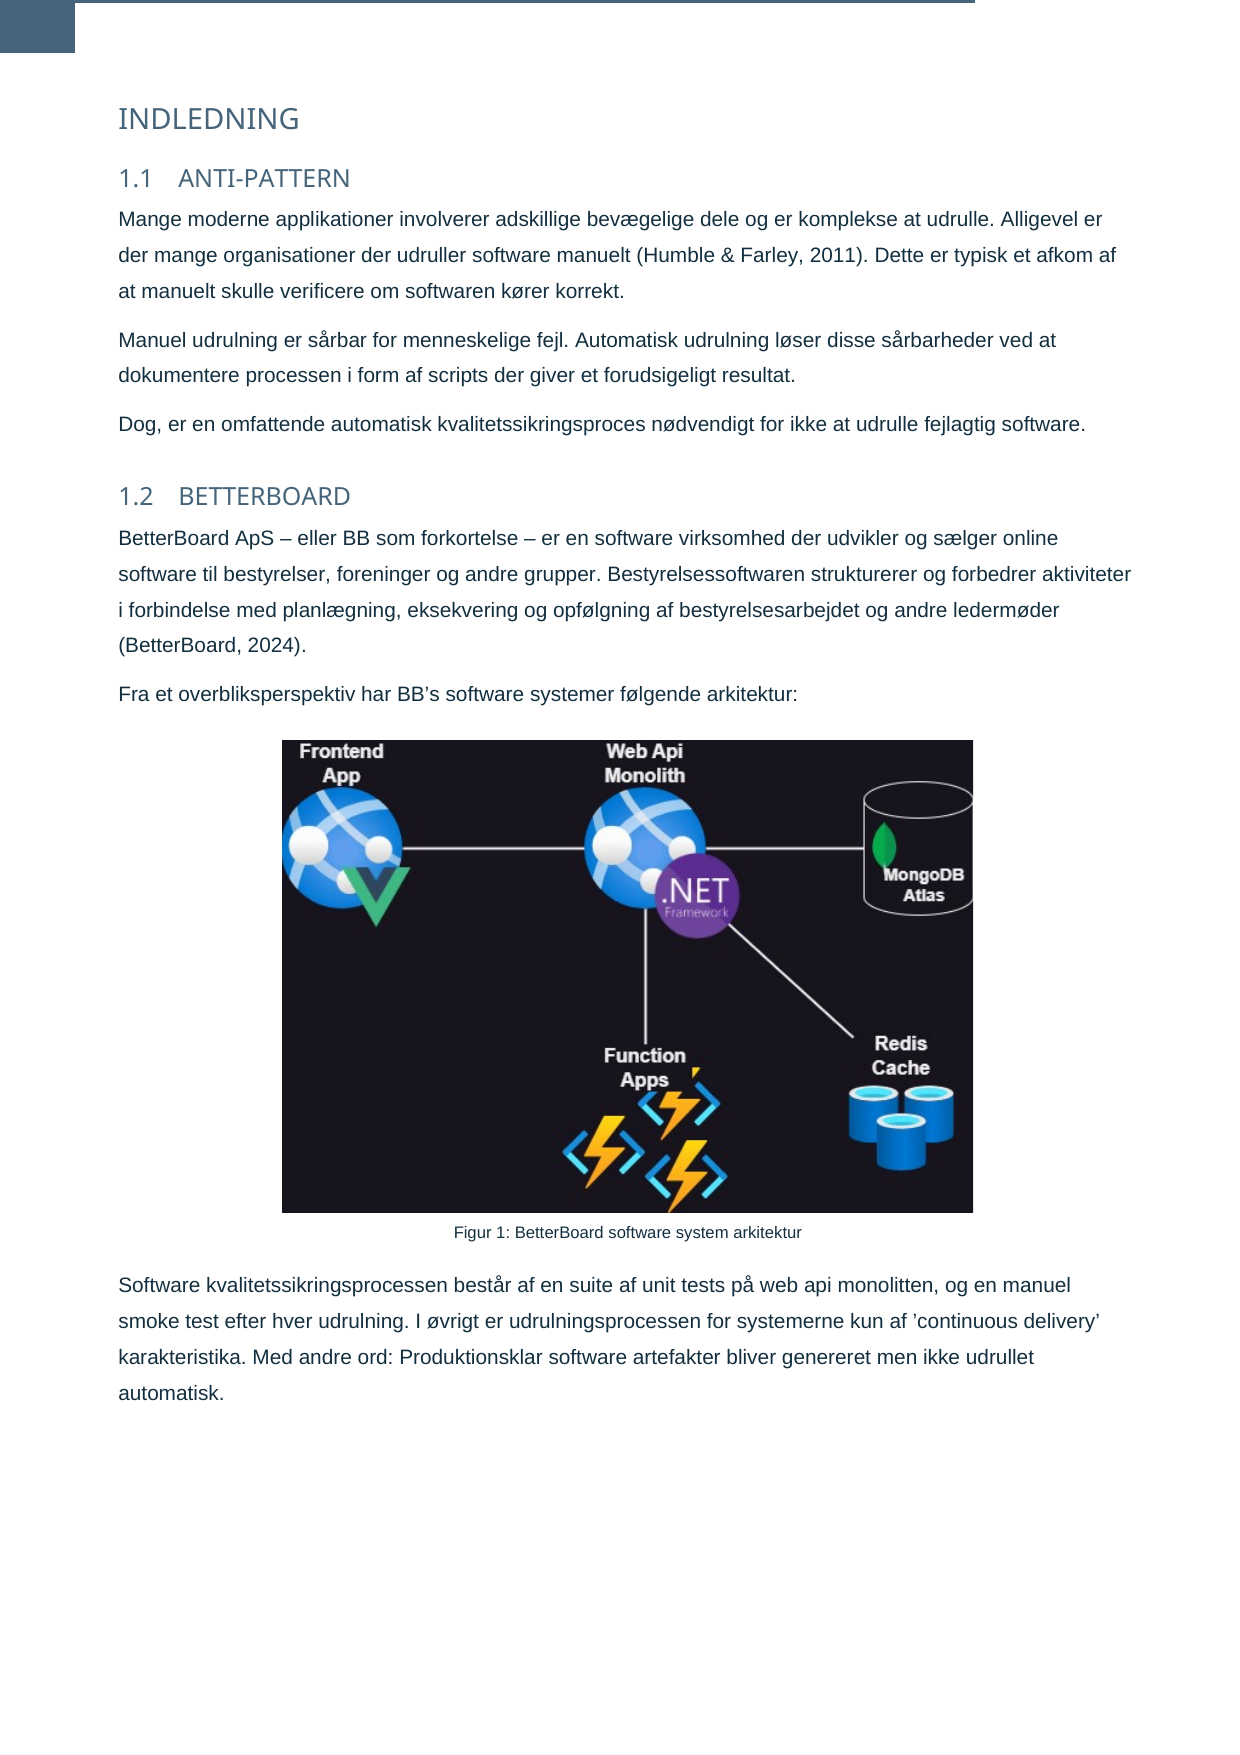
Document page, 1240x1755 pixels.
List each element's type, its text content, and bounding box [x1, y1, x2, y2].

text Mange moderne applikationer involverer adskillige bevægelige dele og er komplekse at udrulle. Alligevel er der mange organisationer der udruller software manuelt (Humble & Farley, 2011). Dette er typisk et afkom af at manuelt skulle verificere om softwaren kører korrekt. [118, 207, 1137, 303]
text Fra et overbliksperspektiv har BB’s software systemer følgende arkitektur: [118, 682, 1137, 706]
subtitle BetterBoard [118, 479, 1137, 513]
text Software kvalitetssikringsprocessen består af en suite af unit tests på web api monolitten, og en manuel smoke test efter hver udrulning. I øvrigt er udrulningsprocessen for systemerne kun af ’continuous delivery’ karakteristika. Med andre ord: Produktionsklar software artefakter bliver genereret men ikke udrullet automatisk. [118, 1273, 1137, 1404]
subtitle Indledning [118, 98, 1137, 138]
text Manuel udrulning er sårbar for menneskelige fejl. Automatisk udrulning løser disse sårbarheder ved at dokumentere processen i form af scripts der giver et forudsigeligt resultat. [118, 327, 1137, 387]
subtitle Anti-Pattern [118, 161, 1137, 194]
text Dog, er en omfattende automatisk kvalitetssikringsproces nødvendigt for ikke at udrulle fejlagtig software. [118, 412, 1137, 436]
text BetterBoard ApS – eller BB som forkortelse – er en software virksomhed der udvikler og sælger online software til bestyrelser, foreninger og andre grupper. Bestyrelsessoftwaren strukturerer og forbedrer aktiviteter i forbindelse med planlægning, eksekvering og opfølgning af bestyrelsesarbejdet og andre ledermøder (BetterBoard, 2024). [118, 526, 1137, 657]
text Figur 1: BetterBoard software system arkitektur [118, 1223, 1137, 1242]
